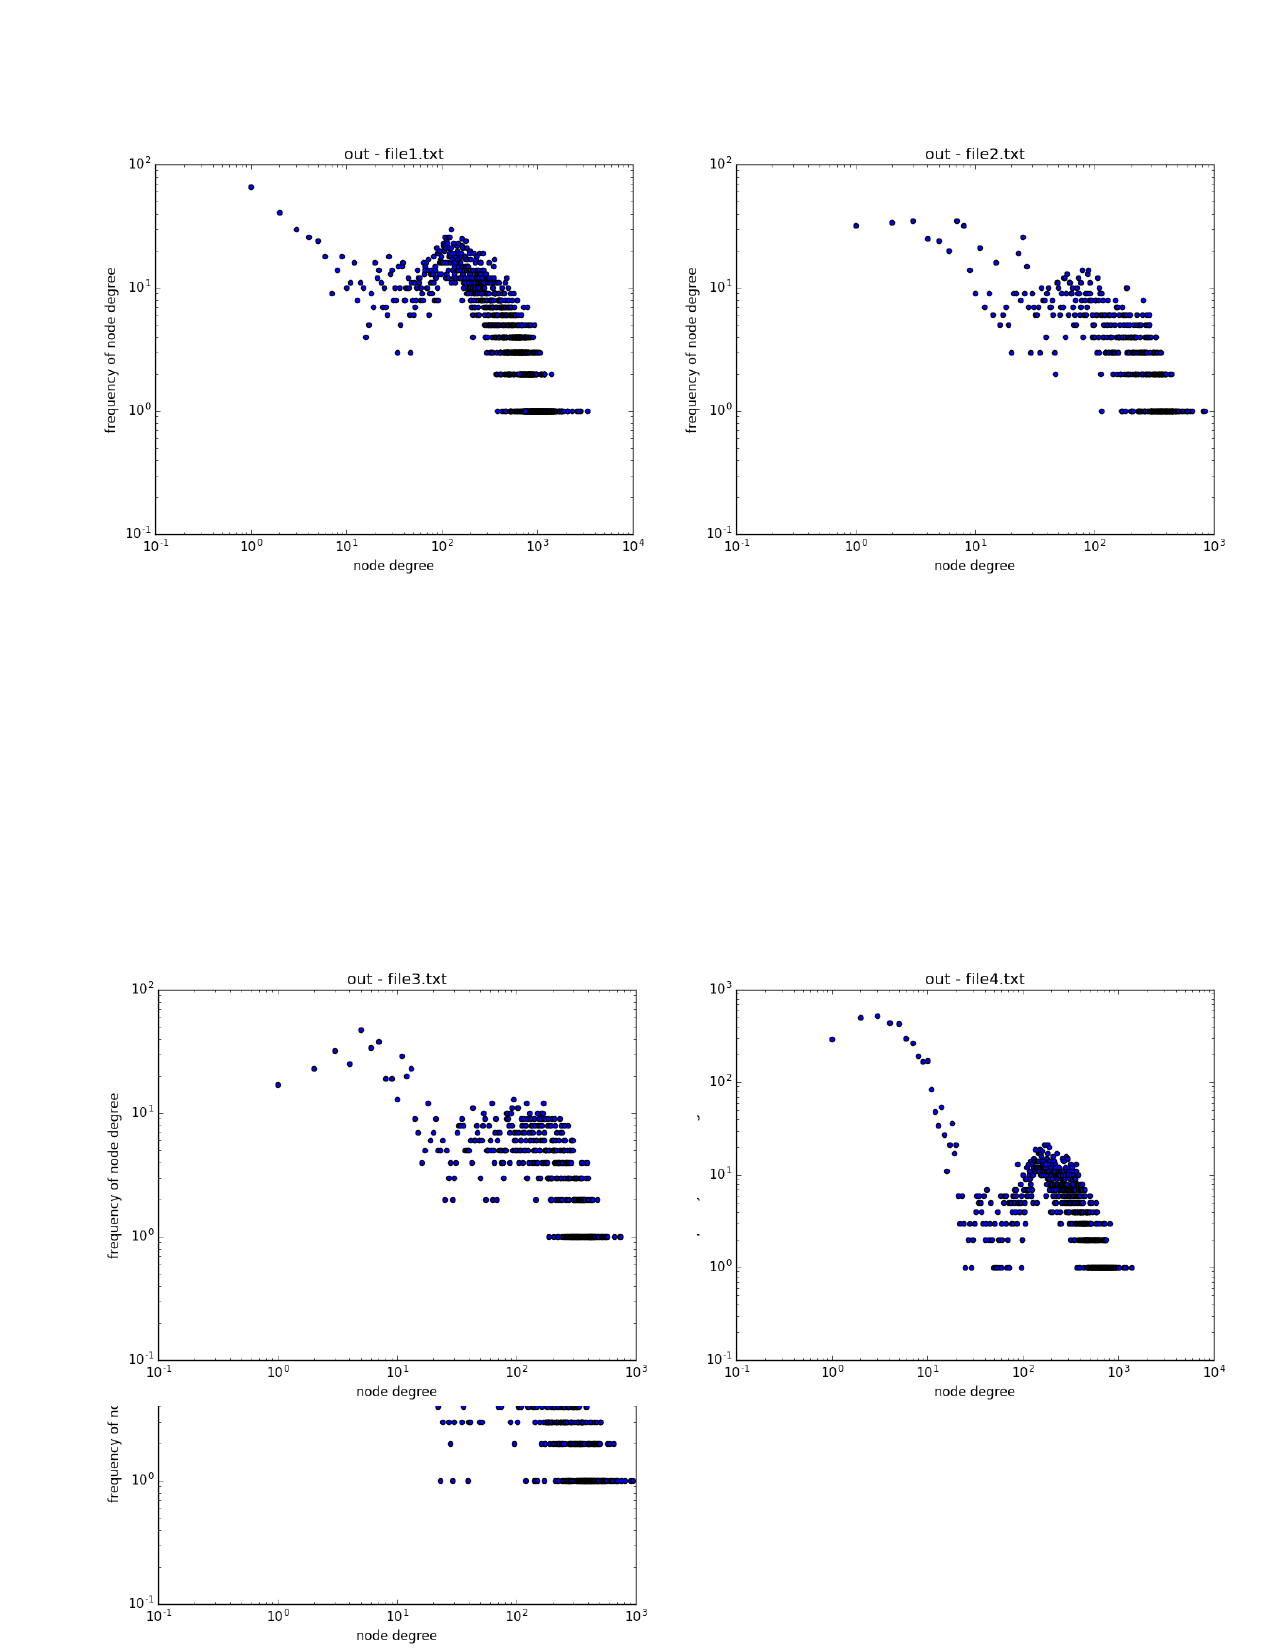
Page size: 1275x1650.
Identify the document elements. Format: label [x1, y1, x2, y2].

picture [81, 943, 1275, 1650]
picture [78, 118, 1275, 580]
